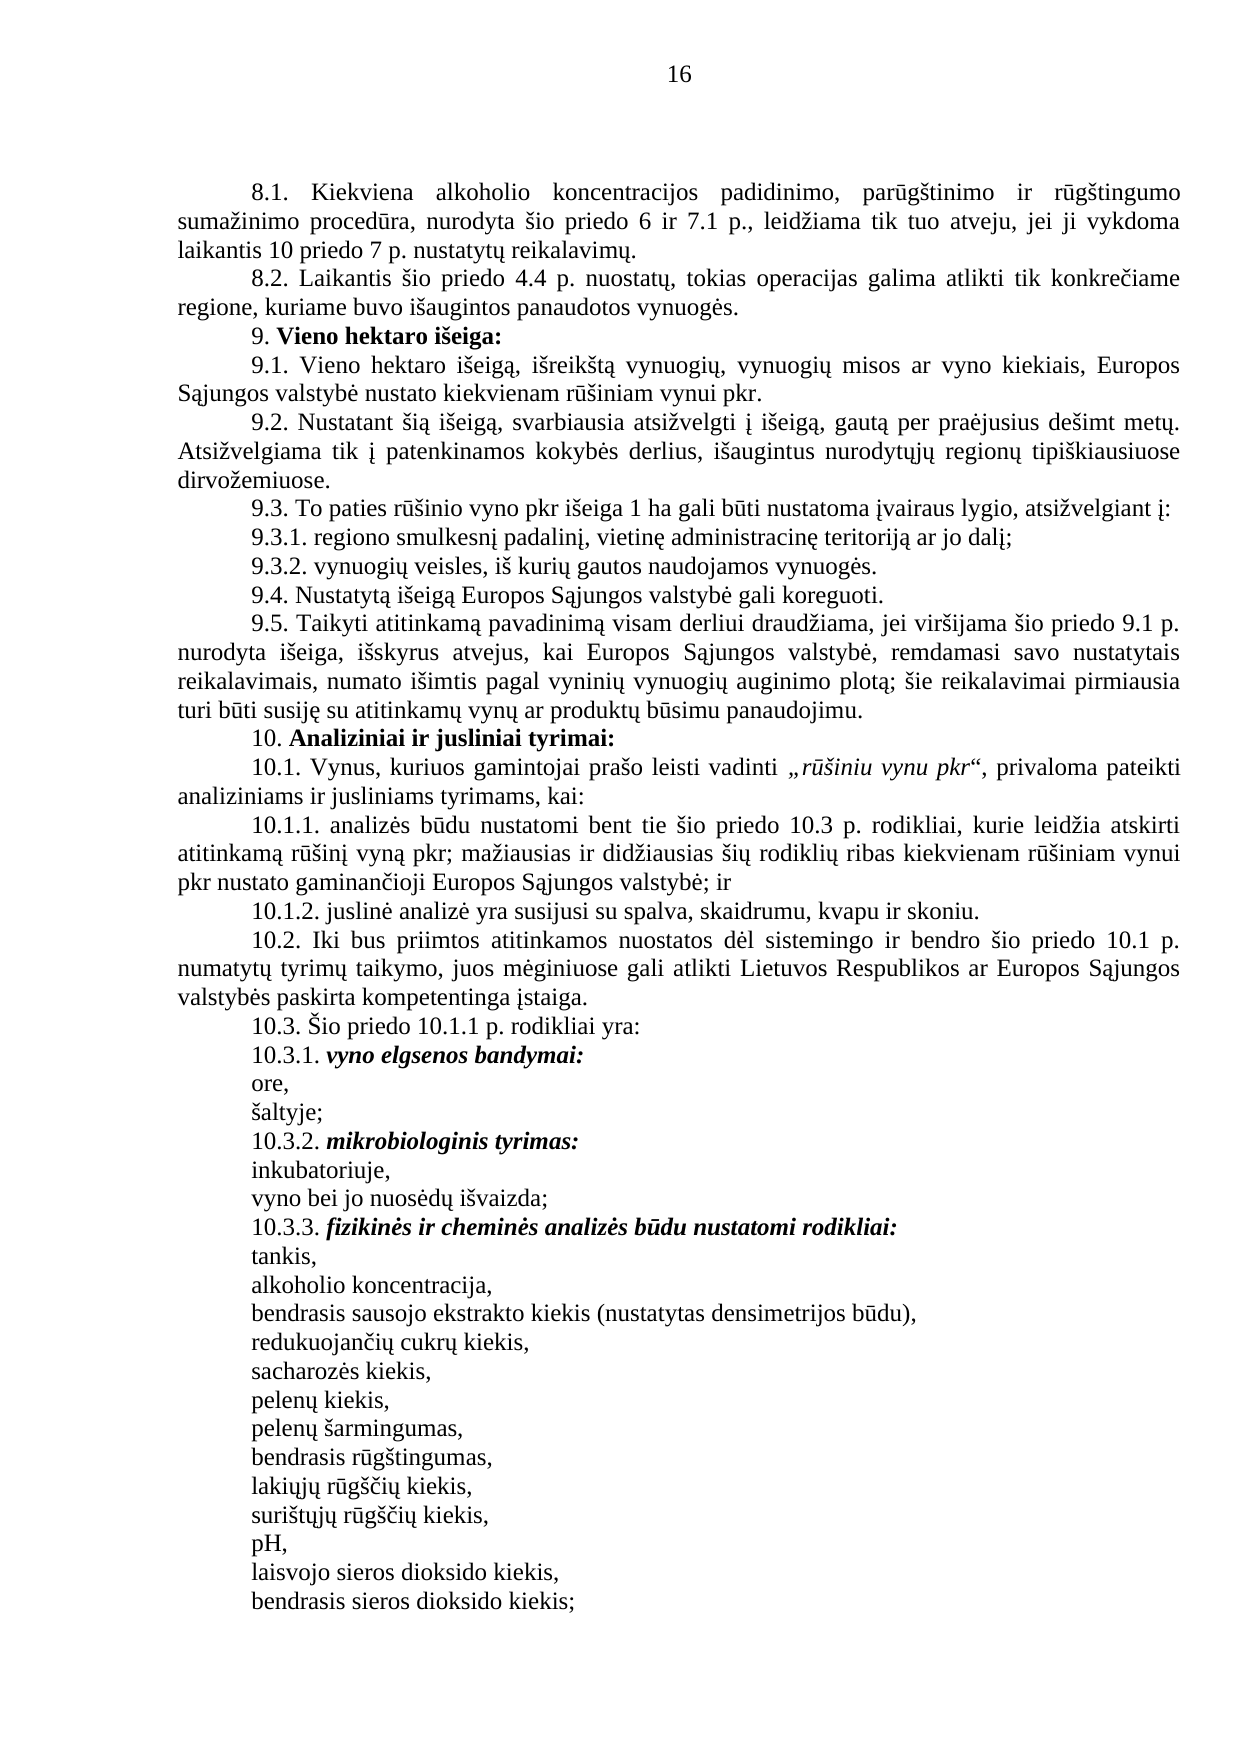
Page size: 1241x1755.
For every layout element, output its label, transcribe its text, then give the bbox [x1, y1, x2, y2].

text pelenų kiekis, [177, 1385, 1181, 1413]
text tankis, [177, 1241, 1181, 1270]
text alkoholio koncentracija, [177, 1270, 1181, 1298]
text 9.4. Nustatytą išeigą Europos Sąjungos valstybė gali koreguoti. [177, 580, 1181, 608]
text redukuojančių cukrų kiekis, [177, 1327, 1181, 1356]
text vyno bei jo nuosėdų išvaizda; [177, 1183, 1181, 1212]
text lakiųjų rūgščių kiekis, [177, 1471, 1181, 1500]
text pelenų šarmingumas, [177, 1413, 1181, 1442]
text 10.3.2. mikrobiologinis tyrimas: [177, 1126, 1181, 1155]
text 8.1. Kiekviena alkoholio koncentracijos padidinimo, parūgštinimo ir rūgštingumo sumažinimo procedūra, nurodyta šio priedo 6 ir 7.1 p., leidžiama tik tuo atveju, jei ji vykdoma laikantis 10 priedo 7 p. nustatytų reikalavimų. [177, 177, 1181, 263]
text laisvojo sieros dioksido kiekis, [177, 1557, 1181, 1586]
text 10.3.1. vyno elgsenos bandymai: [177, 1040, 1181, 1068]
text 9.3.1. regiono smulkesnį padalinį, vietinę administracinę teritoriją ar jo dalį; [177, 522, 1181, 551]
text sacharozės kiekis, [177, 1356, 1181, 1385]
text 10.3. Šio priedo 10.1.1 p. rodikliai yra: [177, 1011, 1181, 1040]
text 10.1. Vynus, kuriuos gamintojai prašo leisti vadinti „rūšiniu vynu pkr“, privaloma pateikti analiziniams ir jusliniams tyrimams, kai: [177, 752, 1181, 810]
text bendrasis sieros dioksido kiekis; [177, 1586, 1181, 1615]
text bendrasis rūgštingumas, [177, 1442, 1181, 1471]
text 10.1.1. analizės būdu nustatomi bent tie šio priedo 10.3 p. rodikliai, kurie leidžia atskirti atitinkamą rūšinį vyną pkr; mažiausias ir didžiausias šių rodiklių ribas kiekvienam rūšiniam vynui pkr nustato gaminančioji Europos Sąjungos valstybė; ir [177, 810, 1181, 896]
text 10.2. Iki bus priimtos atitinkamos nuostatos dėl sistemingo ir bendro šio priedo 10.1 p. numatytų tyrimų taikymo, juos mėginiuose gali atlikti Lietuvos Respublikos ar Europos Sąjungos valstybės paskirta kompetentinga įstaiga. [177, 925, 1181, 1011]
text surištųjų rūgščių kiekis, [177, 1500, 1181, 1528]
text 9.3.2. vynuogių veisles, iš kurių gautos naudojamos vynuogės. [177, 551, 1181, 580]
text 10.1.2. juslinė analizė yra susijusi su spalva, skaidrumu, kvapu ir skoniu. [177, 896, 1181, 925]
text šaltyje; [177, 1097, 1181, 1126]
text 8.2. Laikantis šio priedo 4.4 p. nuostatų, tokias operacijas galima atlikti tik konkrečiame regione, kuriame buvo išaugintos panaudotos vynuogės. [177, 263, 1181, 321]
text pH, [177, 1528, 1181, 1557]
text inkubatoriuje, [177, 1155, 1181, 1183]
text 9.2. Nustatant šią išeigą, svarbiausia atsižvelgti į išeigą, gautą per praėjusius dešimt metų. Atsižvelgiama tik į patenkinamos kokybės derlius, išaugintus nurodytųjų regionų tipiškiausiuose dirvožemiuose. [177, 407, 1181, 493]
text 9.5. Taikyti atitinkamą pavadinimą visam derliui draudžiama, jei viršijama šio priedo 9.1 p. nurodyta išeiga, išskyrus atvejus, kai Europos Sąjungos valstybė, remdamasi savo nustatytais reikalavimais, numato išimtis pagal vyninių vynuogių auginimo plotą; šie reikalavimai pirmiausia turi būti susiję su atitinkamų vynų ar produktų būsimu panaudojimu. [177, 608, 1181, 723]
text bendrasis sausojo ekstrakto kiekis (nustatytas densimetrijos būdu), [177, 1298, 1181, 1327]
text 9.1. Vieno hektaro išeigą, išreikštą vynuogių, vynuogių misos ar vyno kiekiais, Europos Sąjungos valstybė nustato kiekvienam rūšiniam vynui pkr. [177, 350, 1181, 407]
text 9. Vieno hektaro išeiga: [177, 321, 1181, 350]
text ore, [177, 1068, 1181, 1097]
text 9.3. To paties rūšinio vyno pkr išeiga 1 ha gali būti nustatoma įvairaus lygio, atsižvelgiant į: [177, 493, 1181, 522]
text 10. Analiziniai ir jusliniai tyrimai: [177, 723, 1181, 752]
text 10.3.3. fizikinės ir cheminės analizės būdu nustatomi rodikliai: [177, 1212, 1181, 1241]
